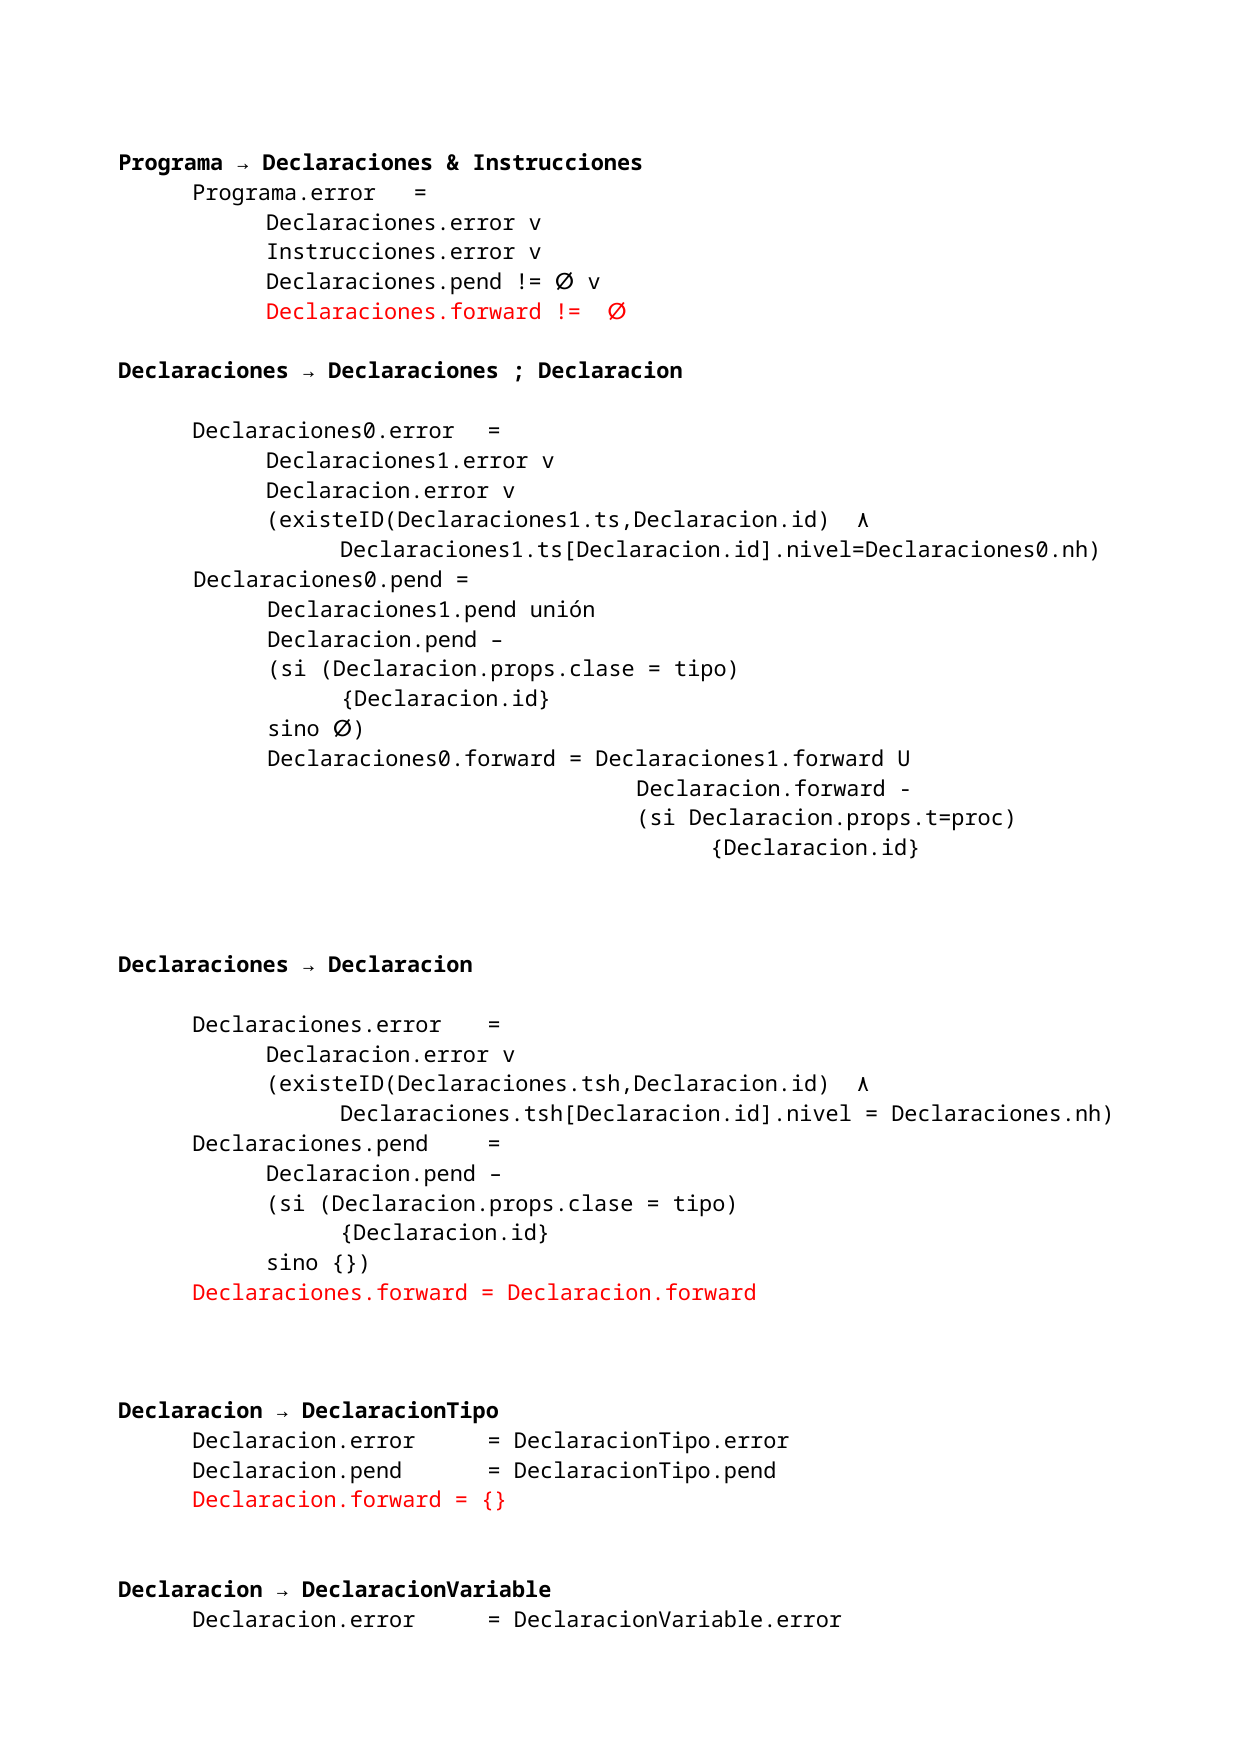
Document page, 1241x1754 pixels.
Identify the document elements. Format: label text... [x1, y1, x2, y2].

text Declaraciones.forward = Declaracion.forward [118, 1277, 1122, 1307]
text Declaracion.error = DeclaracionTipo.error [118, 1425, 1122, 1454]
text Declaraciones1.error v [118, 445, 1122, 474]
text (si (Declaracion.props.clase = tipo) [193, 653, 1122, 683]
text Declaracion → DeclaracionTipo [118, 1395, 1122, 1425]
text Declaraciones.pend = [118, 1128, 1122, 1158]
text Declaraciones0.error = [118, 415, 1122, 445]
text (si Declaracion.props.t=proc) [193, 802, 1122, 832]
text Declaraciones.error v [118, 206, 1122, 236]
text Declaraciones.forward != ⵁ [118, 296, 1122, 326]
text {Declaracion.id} [118, 1217, 1122, 1247]
text Declaracion.error v [118, 1038, 1122, 1068]
text sino ⵁ) [193, 713, 1122, 743]
text sino {}) [118, 1247, 1122, 1277]
text Declaraciones0.pend = [193, 564, 1122, 594]
text Declaracion.error v (existeID(Declaraciones1.ts,Declaracion.id) ٨ Declaraciones1.ts[Declaracion.id].nivel=Declaraciones0.nh) [118, 474, 1122, 564]
text (si (Declaracion.props.clase = tipo) [118, 1187, 1122, 1217]
text {Declaracion.id} [193, 683, 1122, 713]
text Declaraciones → Declaracion [118, 949, 1122, 979]
text Declaraciones.error = [118, 1009, 1122, 1038]
text Programa.error = [118, 177, 1122, 206]
text Declaracion.pend = DeclaracionTipo.pend [118, 1454, 1122, 1484]
text Declaraciones.pend != ⵁ v [118, 266, 1122, 296]
text Declaracion.pend – [118, 1158, 1122, 1187]
text Declaracion.forward - [193, 772, 1122, 802]
text Declaraciones → Declaraciones ; Declaracion [118, 355, 1122, 385]
text Declaraciones1.pend unión [193, 594, 1122, 623]
text Declaracion → DeclaracionVariable [118, 1574, 1122, 1603]
text Declaracion.forward = {} [118, 1484, 1122, 1514]
text Declaraciones0.forward = Declaraciones1.forward U [193, 743, 1122, 772]
text {Declaracion.id} [193, 832, 1122, 862]
text Instrucciones.error v [118, 236, 1122, 266]
text Programa → Declaraciones & Instrucciones [118, 147, 1122, 177]
text Declaracion.error = DeclaracionVariable.error [118, 1603, 1122, 1633]
text Declaracion.pend – [193, 623, 1122, 653]
text (existeID(Declaraciones.tsh,Declaracion.id) ٨ Declaraciones.tsh[Declaracion.id].nivel = Declaraciones.nh) [118, 1068, 1122, 1128]
